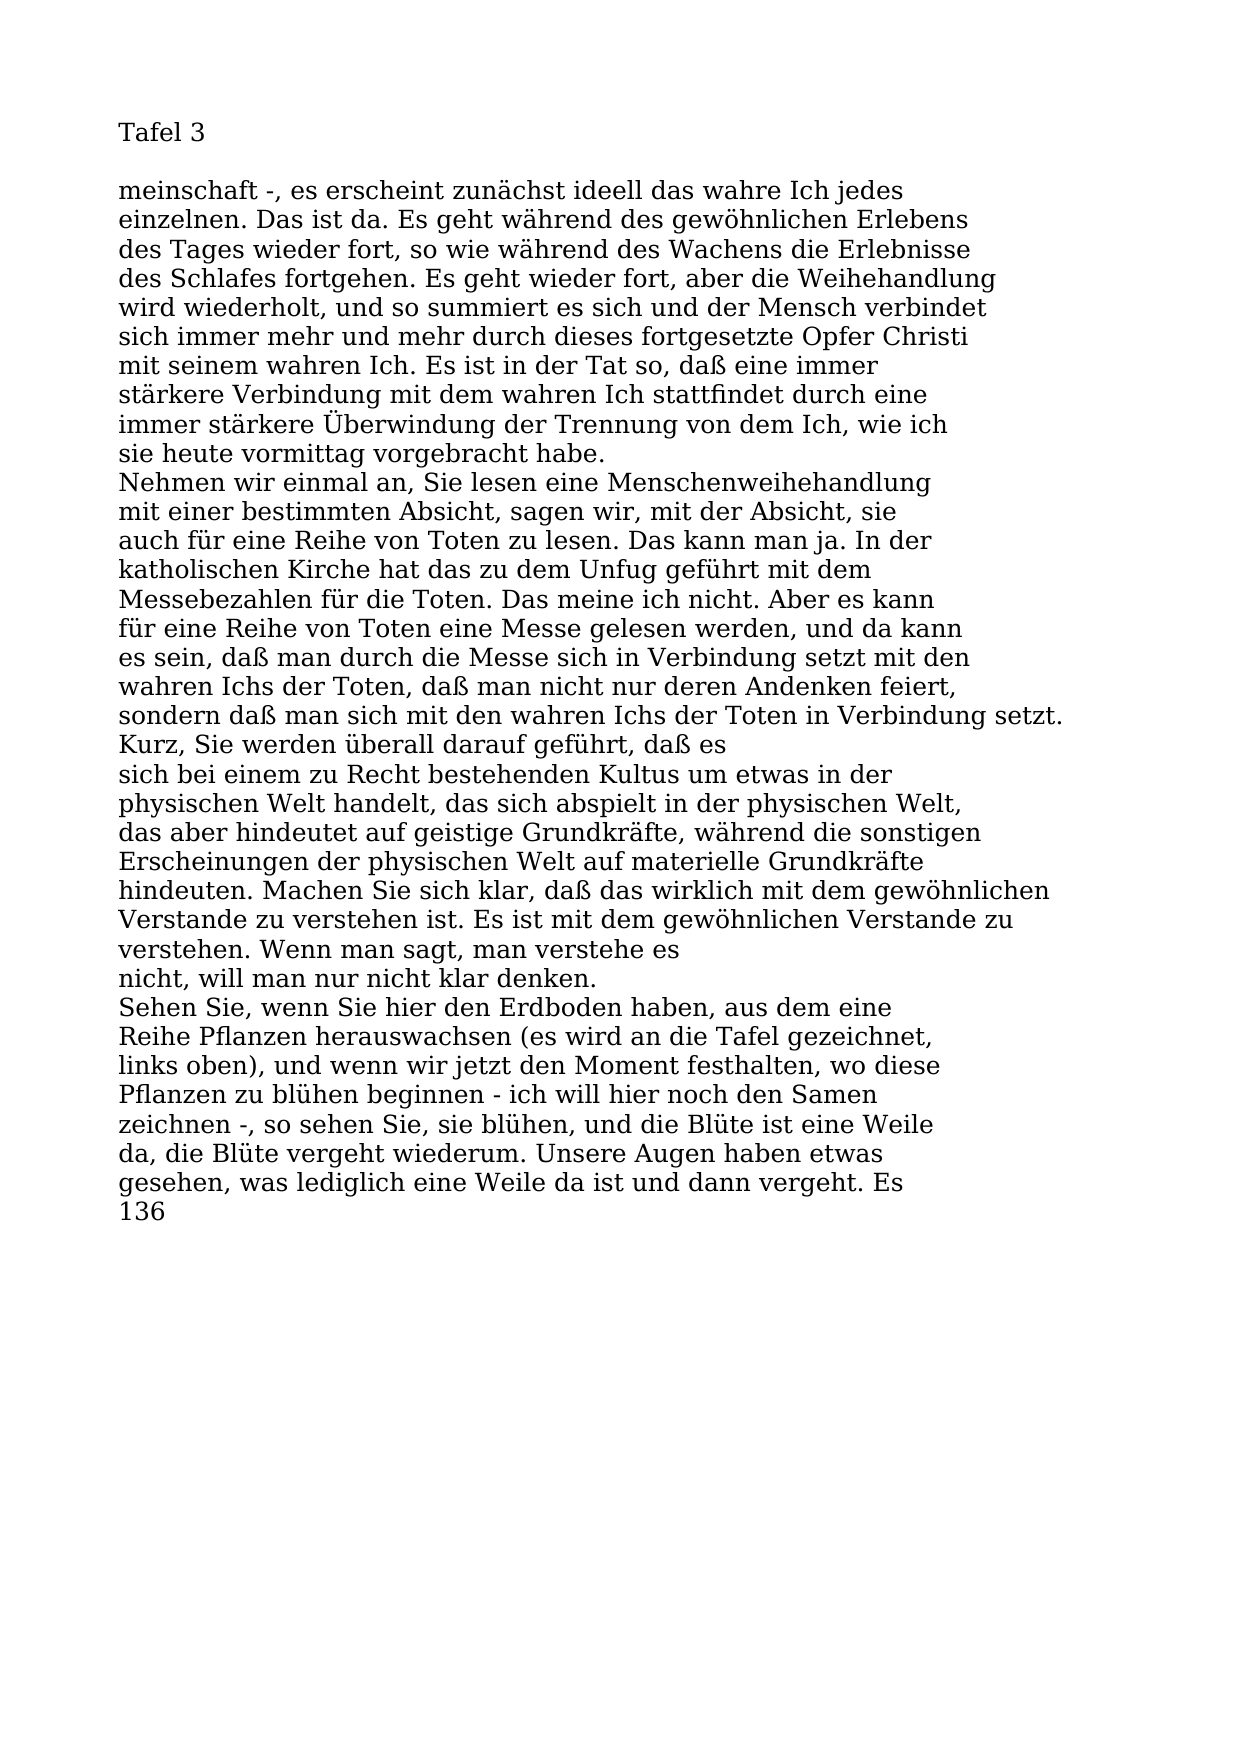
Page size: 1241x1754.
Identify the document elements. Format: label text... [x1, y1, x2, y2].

text 136 [118, 1197, 1122, 1226]
text auch für eine Reihe von Toten zu lesen. Das kann man ja. In der [118, 526, 1122, 556]
text sich bei einem zu Recht bestehenden Kultus um etwas in der [118, 760, 1122, 789]
text wahren Ichs der Toten, daß man nicht nur deren Andenken feiert, [118, 672, 1122, 701]
text sondern daß man sich mit den wahren Ichs der Toten in Verbindung setzt. Kurz, Sie werden überall darauf geführt, daß es [118, 701, 1122, 760]
text des Tages wieder fort, so wie während des Wachens die Erlebnisse [118, 235, 1122, 264]
text katholischen Kirche hat das zu dem Unfug geführt mit dem [118, 556, 1122, 585]
text Nehmen wir einmal an, Sie lesen eine Menschenweihehandlung [118, 468, 1122, 497]
text sie heute vormittag vorgebracht habe. [118, 439, 1122, 468]
text mit seinem wahren Ich. Es ist in der Tat so, daß eine immer [118, 351, 1122, 381]
text meinschaft -, es erscheint zunächst ideell das wahre Ich jedes [118, 176, 1122, 206]
text hindeuten. Machen Sie sich klar, daß das wirklich mit dem gewöhnlichen Verstande zu verstehen ist. Es ist mit dem gewöhnlichen Verstande zu verstehen. Wenn man sagt, man verstehe es [118, 876, 1122, 964]
text Messebezahlen für die Toten. Das meine ich nicht. Aber es kann [118, 585, 1122, 614]
text das aber hindeutet auf geistige Grundkräfte, während die sonstigen [118, 818, 1122, 847]
text physischen Welt handelt, das sich abspielt in der physischen Welt, [118, 789, 1122, 818]
text zeichnen -, so sehen Sie, sie blühen, und die Blüte ist eine Weile [118, 1110, 1122, 1139]
text da, die Blüte vergeht wiederum. Unsere Augen haben etwas [118, 1139, 1122, 1168]
text links oben), und wenn wir jetzt den Moment festhalten, wo diese [118, 1051, 1122, 1081]
text wird wiederholt, und so summiert es sich und der Mensch verbindet [118, 293, 1122, 322]
text für eine Reihe von Toten eine Messe gelesen werden, und da kann [118, 614, 1122, 643]
text gesehen, was lediglich eine Weile da ist und dann vergeht. Es [118, 1168, 1122, 1197]
text es sein, daß man durch die Messe sich in Verbindung setzt mit den [118, 643, 1122, 672]
text stärkere Verbindung mit dem wahren Ich stattfindet durch eine [118, 381, 1122, 410]
text immer stärkere Überwindung der Trennung von dem Ich, wie ich [118, 410, 1122, 439]
text Erscheinungen der physischen Welt auf materielle Grundkräfte [118, 847, 1122, 876]
text des Schlafes fortgehen. Es geht wieder fort, aber die Weihehandlung [118, 264, 1122, 293]
text Tafel 3 [118, 118, 1122, 147]
text mit einer bestimmten Absicht, sagen wir, mit der Absicht, sie [118, 497, 1122, 526]
text Pflanzen zu blühen beginnen - ich will hier noch den Samen [118, 1081, 1122, 1110]
text Sehen Sie, wenn Sie hier den Erdboden haben, aus dem eine [118, 993, 1122, 1022]
text nicht, will man nur nicht klar denken. [118, 964, 1122, 993]
text einzelnen. Das ist da. Es geht während des gewöhnlichen Erlebens [118, 206, 1122, 235]
text sich immer mehr und mehr durch dieses fortgesetzte Opfer Christi [118, 322, 1122, 351]
text Reihe Pflanzen herauswachsen (es wird an die Tafel gezeichnet, [118, 1022, 1122, 1051]
